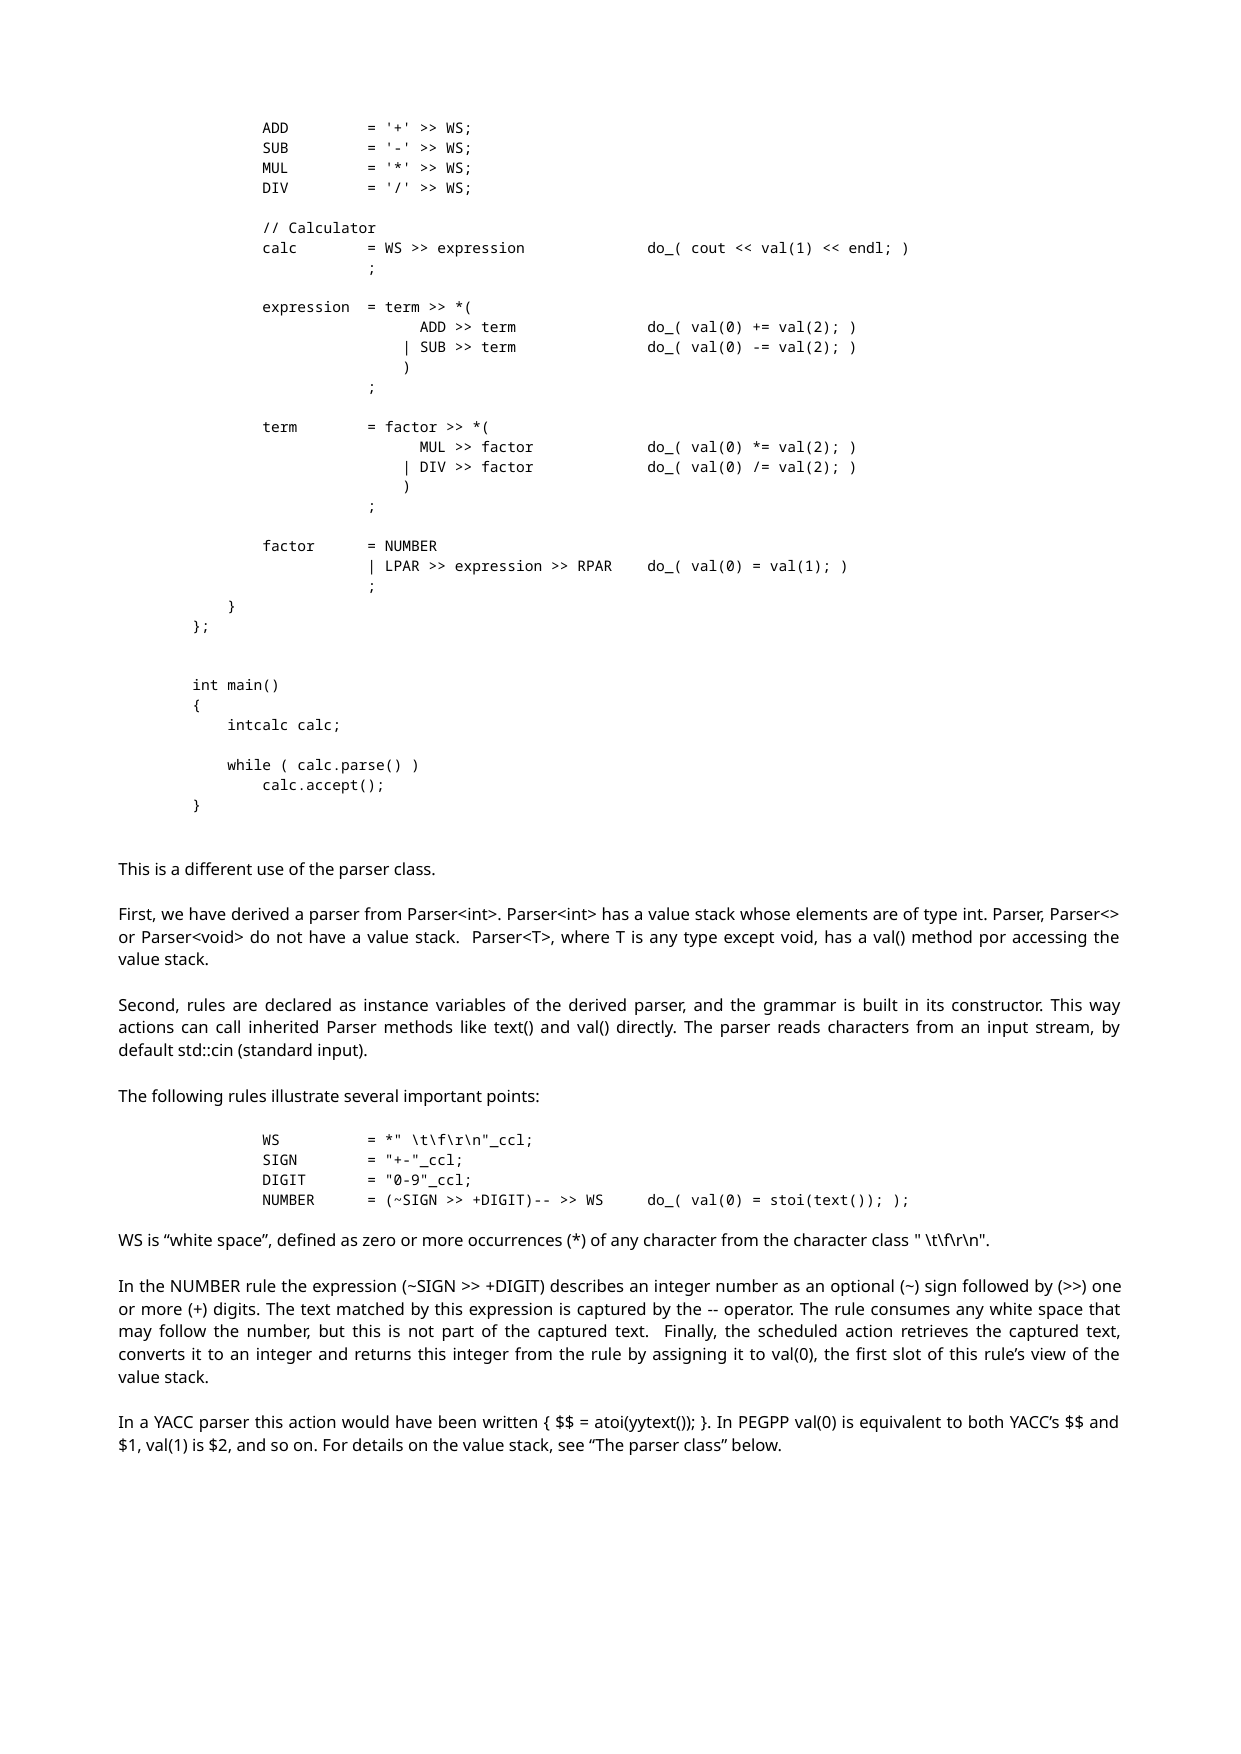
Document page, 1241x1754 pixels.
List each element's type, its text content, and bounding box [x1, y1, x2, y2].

text while ( calc.parse() ) [192, 755, 1122, 775]
text ; [192, 576, 1122, 596]
text SIGN = "+-"_ccl; [192, 1149, 1122, 1169]
text WS is “white space”, defined as zero or more occurrences (*) of any character from the character class " \t\f\r\n". [118, 1229, 1122, 1252]
text calc = WS >> expression do_( cout << val(1) << endl; ) [192, 237, 1122, 257]
text DIGIT = "0-9"_ccl; [192, 1169, 1122, 1189]
text ; [192, 496, 1122, 516]
text DIV = '/' >> WS; [192, 178, 1122, 198]
text Second, rules are declared as instance variables of the derived parser, and the grammar is built in its constructor. This way actions can call inherited Parser methods like text() and val() directly. The parser reads characters from an input stream, by default std::cin (standard input). [118, 993, 1122, 1061]
text NUMBER = (~SIGN >> +DIGIT)-- >> WS do_( val(0) = stoi(text()); ); [192, 1189, 1122, 1209]
text expression = term >> *( [192, 297, 1122, 317]
text intcalc calc; [192, 715, 1122, 735]
text } [192, 596, 1122, 616]
text This is a different use of the parser class. [118, 857, 1122, 880]
text First, we have derived a parser from Parser<int>. Parser<int> has a value stack whose elements are of type int. Parser, Parser<> or Parser<void> do not have a value stack. Parser<T>, where T is any type except void, has a val() method por accessing the value stack. [118, 902, 1122, 971]
text ; [192, 377, 1122, 397]
text | DIV >> factor do_( val(0) /= val(2); ) [192, 456, 1122, 476]
text } [192, 794, 1122, 814]
text MUL >> factor do_( val(0) *= val(2); ) [192, 436, 1122, 456]
text calc.accept(); [192, 775, 1122, 794]
text WS = *" \t\f\r\n"_ccl; [192, 1129, 1122, 1149]
text MUL = '*' >> WS; [192, 158, 1122, 178]
text ) [192, 476, 1122, 496]
text ADD = '+' >> WS; [192, 118, 1122, 138]
text ) [192, 357, 1122, 377]
text | SUB >> term do_( val(0) -= val(2); ) [192, 337, 1122, 357]
text ; [192, 257, 1122, 277]
text int main() [192, 675, 1122, 695]
text factor = NUMBER [192, 536, 1122, 556]
text }; [192, 616, 1122, 635]
text In a YACC parser this action would have been written { $$ = atoi(yytext()); }. In PEGPP val(0) is equivalent to both YACC’s $$ and $1, val(1) is $2, and so on. For details on the value stack, see “The parser class” below. [118, 1411, 1122, 1456]
text In the NUMBER rule the expression (~SIGN >> +DIGIT) describes an integer number as an optional (~) sign followed by (>>) one or more (+) digits. The text matched by this expression is captured by the -- operator. The rule consumes any white space that may follow the number, but this is not part of the captured text. Finally, the scheduled action retrieves the captured text, converts it to an integer and returns this integer from the rule by assigning it to val(0), the first slot of this rule’s view of the value stack. [118, 1274, 1122, 1388]
text | LPAR >> expression >> RPAR do_( val(0) = val(1); ) [192, 556, 1122, 576]
text // Calculator [192, 218, 1122, 237]
text ADD >> term do_( val(0) += val(2); ) [192, 317, 1122, 337]
text { [192, 695, 1122, 715]
text SUB = '-' >> WS; [192, 138, 1122, 158]
text term = factor >> *( [192, 417, 1122, 436]
text The following rules illustrate several important points: [118, 1084, 1122, 1107]
